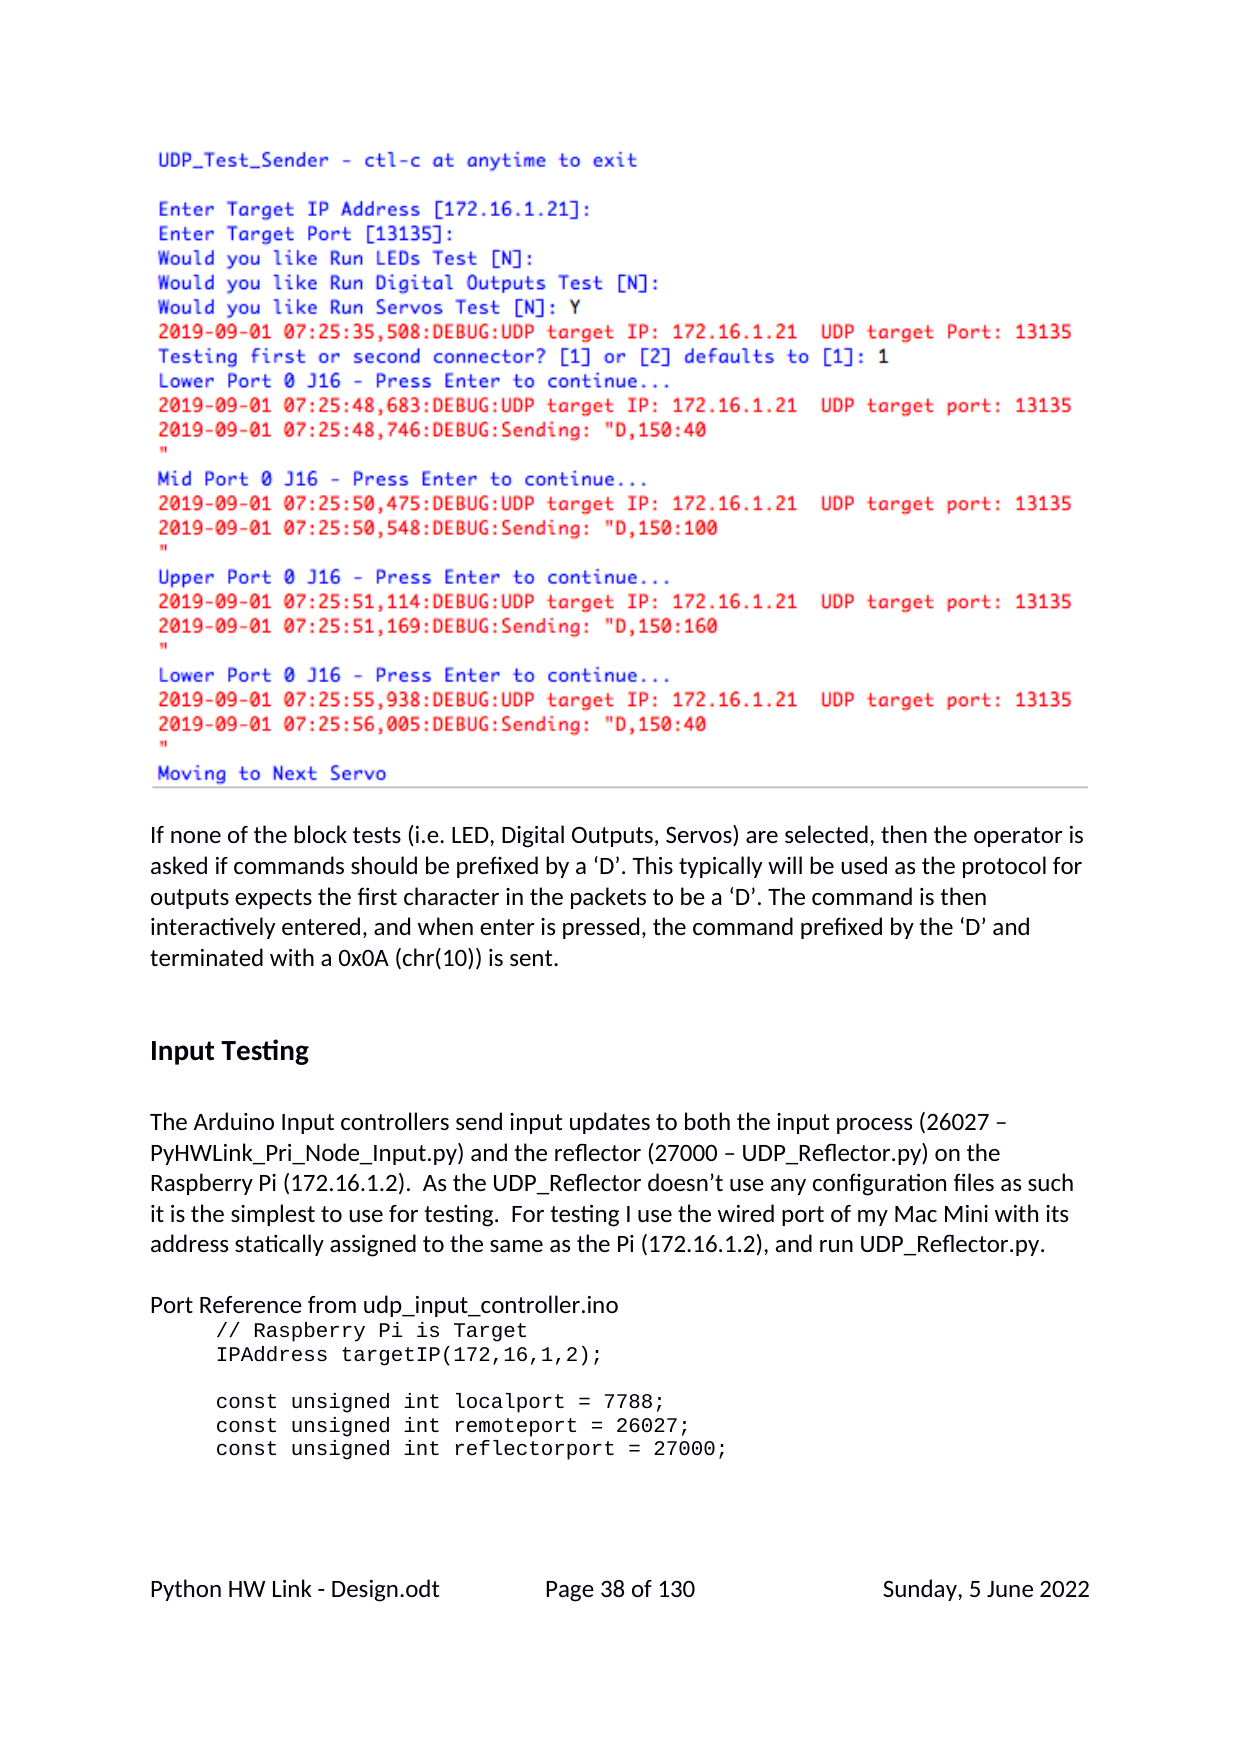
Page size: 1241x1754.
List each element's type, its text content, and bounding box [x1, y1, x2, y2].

text const unsigned int remoteport = 26027; [216, 1415, 1090, 1438]
text The Arduino Input controllers send input updates to both the input process (26027 – PyHWLink_Pri_Node_Input.py) and the reflector (27000 – UDP_Reflector.py) on the Raspberry Pi (172.16.1.2). As the UDP_Reflector doesn’t use any configuration files as such it is the simplest to use for testing. For testing I use the wired port of my Mac Mini with its address statically assigned to the same as the Pi (172.16.1.2), and run UDP_Reflector.py. [150, 1106, 1090, 1259]
subtitle Input Testing [150, 1032, 1090, 1068]
text IPAddress targetIP(172,16,1,2); [216, 1344, 1090, 1367]
text // Raspberry Pi is Target [216, 1320, 1090, 1344]
text const unsigned int localport = 7788; [216, 1391, 1090, 1415]
text const unsigned int reflectorport = 27000; [216, 1438, 1090, 1462]
picture [152, 150, 1088, 790]
text Port Reference from udp_input_controller.ino [150, 1289, 1090, 1320]
text If none of the block tests (i.e. LED, Digital Outputs, Servos) are selected, then the operator is asked if commands should be prefixed by a ‘D’. This typically will be used as the protocol for outputs expects the first character in the packets to be a ‘D’. The command is then interactively entered, and when enter is pressed, the command prefixed by the ‘D’ and terminated with a 0x0A (chr(10)) is sent. [150, 820, 1090, 972]
